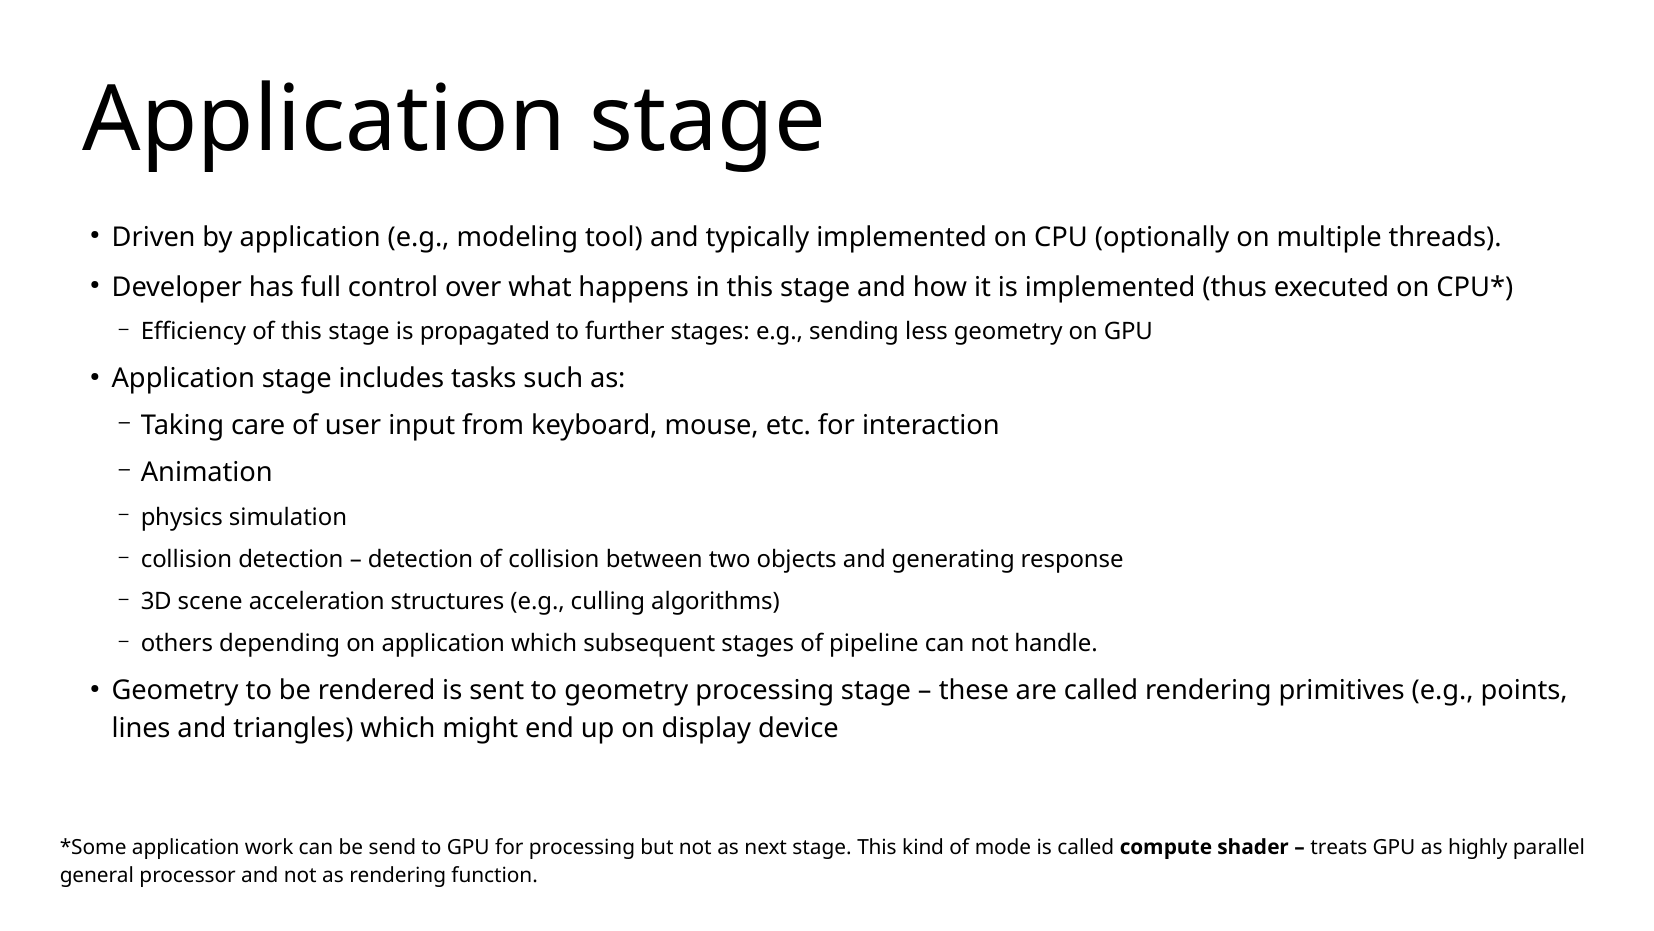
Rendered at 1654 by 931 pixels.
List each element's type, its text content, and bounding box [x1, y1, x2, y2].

list Driven by application (e.g., modeling tool) and typically implemented on CPU (optionally on multiple threads). Developer has full control over what happens in this stage and how it is implemented (thus executed on CPU*) Efficiency of this stage is propagated to further stages: e.g., sending less geometry on GPU Application stage includes tasks such as: Taking care of user input from keyboard, mouse, etc. for interaction Animation physics simulation collision detection – detection of collision between two objects and generating response 3D scene acceleration structures (e.g., culling algorithms) others depending on application which subsequent stages of pipeline can not handle. Geometry to be rendered is sent to geometry processing stage – these are called rendering primitives (e.g., points, lines and triangles) which might end up on display device [82, 217, 1571, 758]
title Application stage [82, 37, 1571, 193]
text_box *Some application work can be send to GPU for processing but not as next stage. This kind of mode is called compute shader – treats GPU as highly parallel general processor and not as rendering function. [45, 825, 1606, 892]
